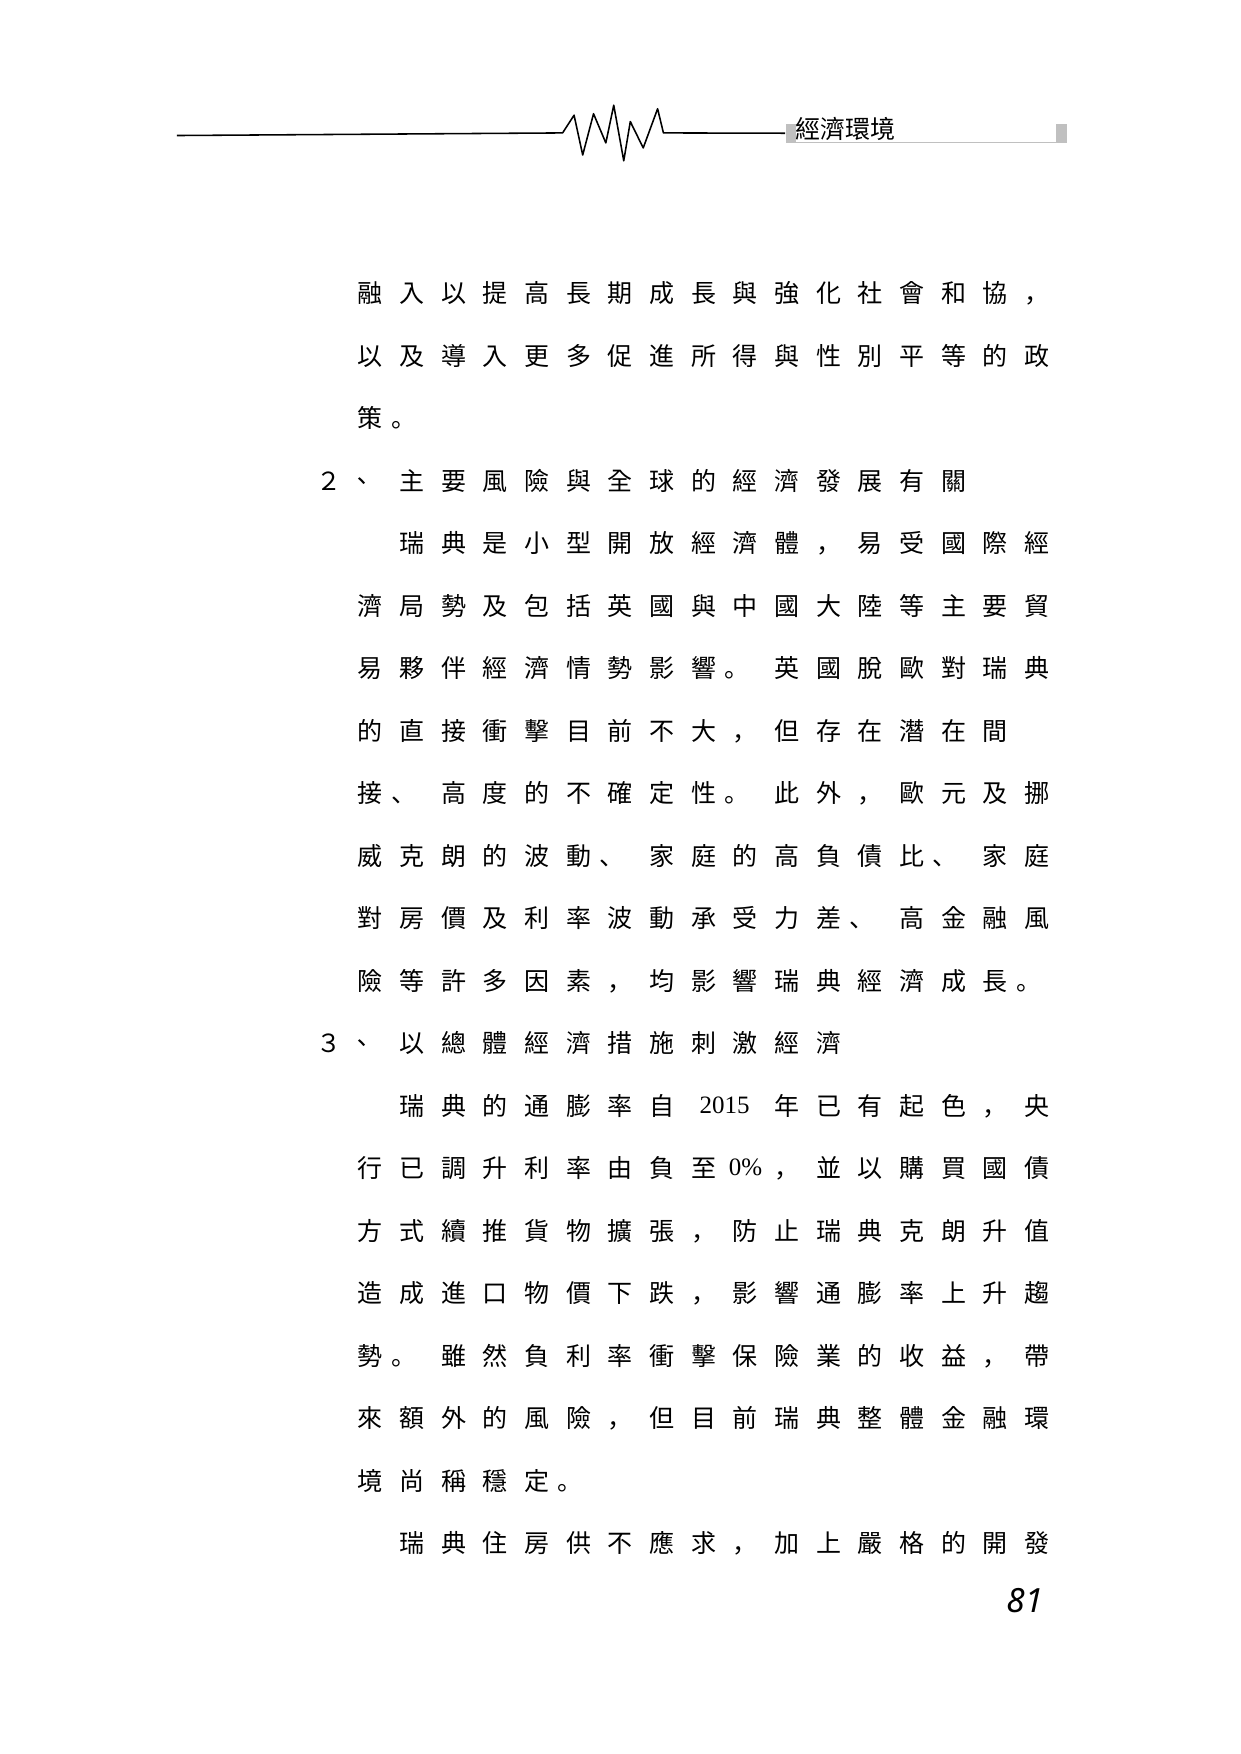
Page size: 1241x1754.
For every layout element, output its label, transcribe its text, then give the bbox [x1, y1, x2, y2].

text ２、主要風險與全球的經濟發展有關 [281, 438, 1058, 500]
text 融入以提高長期成長與強化社會和協，以及導入更多促進所得與性別平等的政策。 [330, 250, 1058, 438]
text 瑞典住房供不應求，加上嚴格的開發 [330, 1500, 1058, 1563]
text 瑞典的通膨率自2015年已有起色，央行已調升利率由負至0%，並以購買國債方式續推貨物擴張，防止瑞典克朗升值造成進口物價下跌，影響通膨率上升趨勢。雖然負利率衝擊保險業的收益，帶來額外的風險，但目前瑞典整體金融環境尚稱穩定。 [330, 1063, 1058, 1500]
text 瑞典是小型開放經濟體，易受國際經濟局勢及包括英國與中國大陸等主要貿易夥伴經濟情勢影響。英國脫歐對瑞典的直接衝擊目前不大，但存在潛在間接、高度的不確定性。此外，歐元及挪威克朗的波動、家庭的高負債比、家庭對房價及利率波動承受力差、高金融風險等許多因素，均影響瑞典經濟成長。 [330, 500, 1058, 1000]
text ３、以總體經濟措施刺激經濟 [281, 1000, 1058, 1063]
